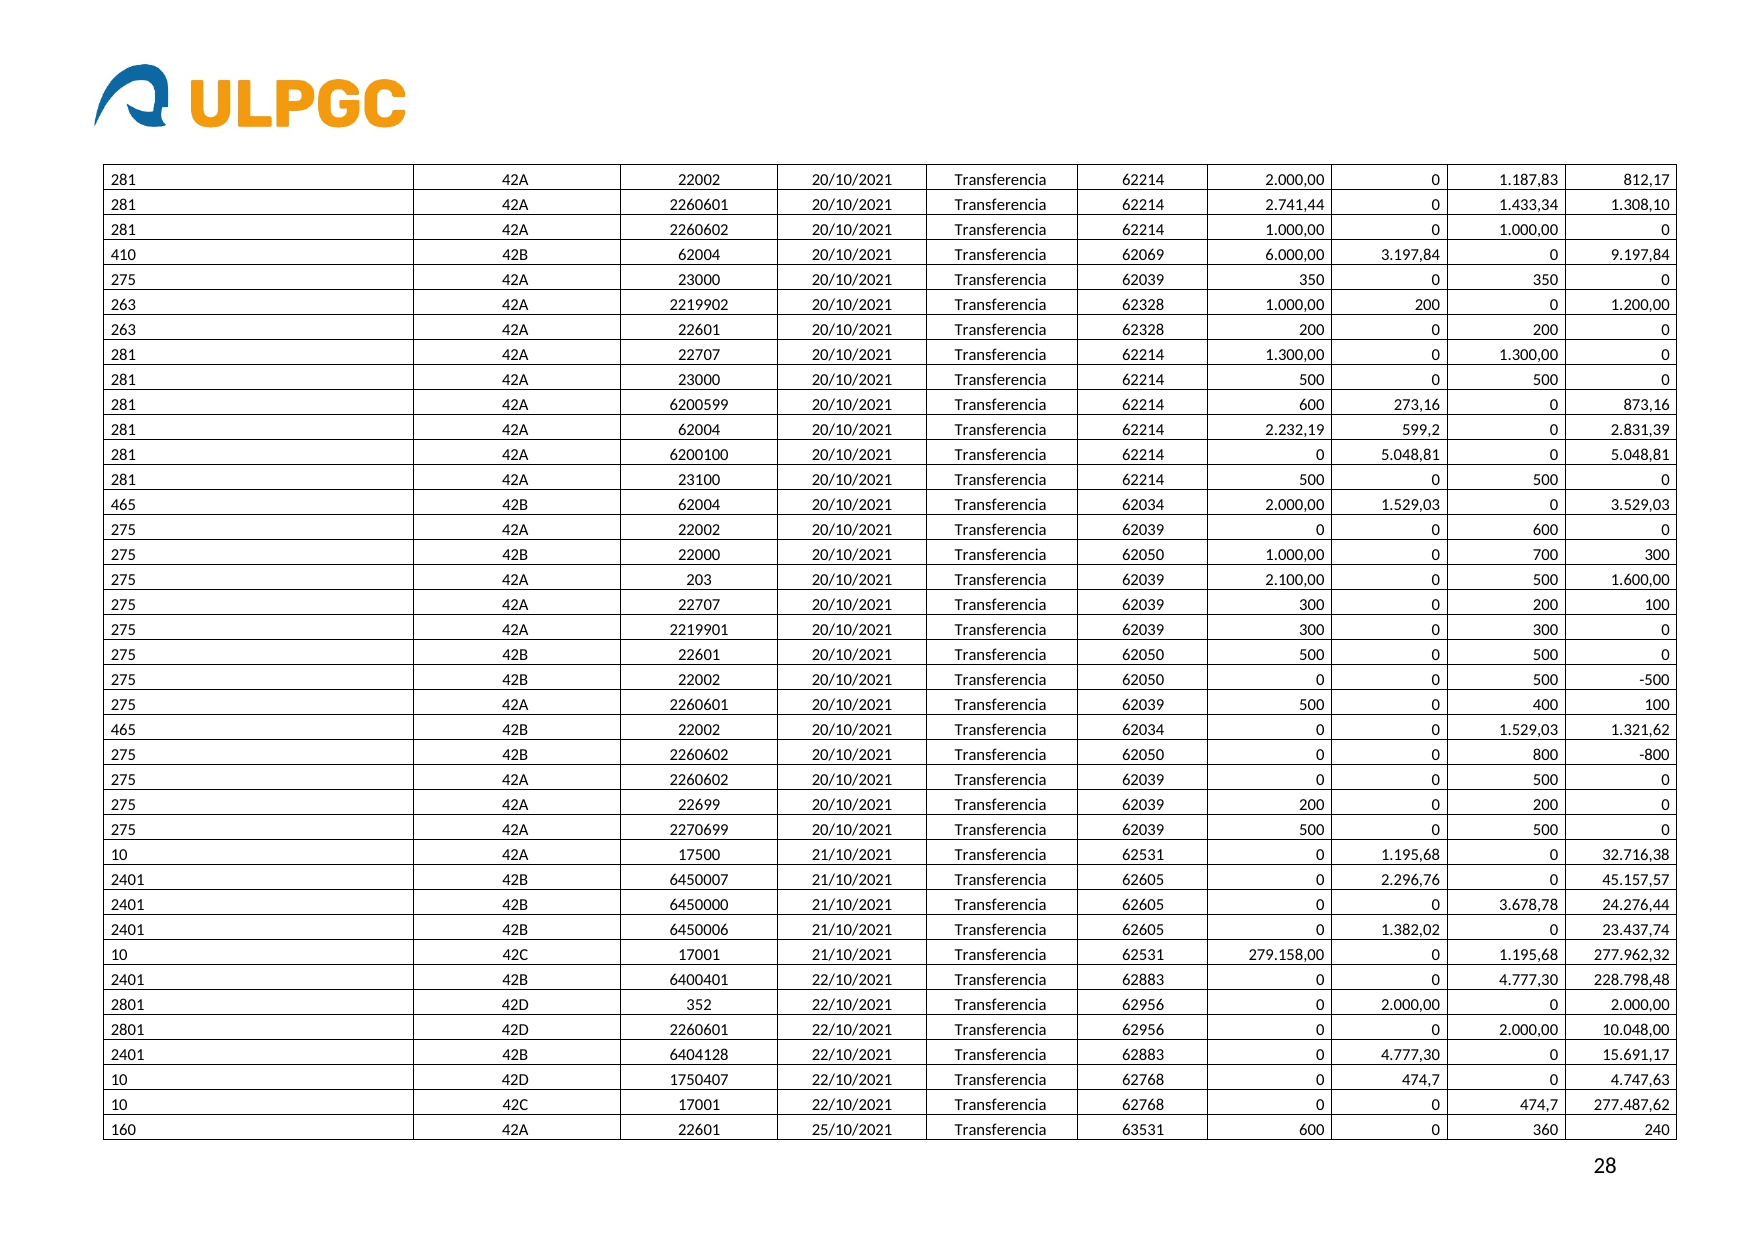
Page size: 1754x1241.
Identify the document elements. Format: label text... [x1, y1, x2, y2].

table_cell 23000 [621, 265, 777, 289]
table_cell 4.777,30 [1448, 965, 1565, 989]
table_cell 0 [1332, 715, 1447, 739]
table_cell 500 [1448, 815, 1565, 839]
table_cell [1677, 814, 1683, 839]
table_cell 0 [1566, 790, 1676, 814]
table_cell 273,16 [1332, 390, 1447, 414]
table_cell 5.048,81 [1332, 440, 1447, 464]
table_cell 62214 [1078, 390, 1207, 414]
table_cell 62039 [1078, 615, 1207, 639]
table_cell 700 [1448, 540, 1565, 564]
table_cell 0 [1448, 1065, 1565, 1089]
table_cell 1750407 [621, 1065, 777, 1089]
table_cell Transferencia [927, 515, 1077, 539]
table_cell 42A [414, 215, 620, 239]
table_cell 22601 [621, 1115, 777, 1139]
table_cell 0 [1332, 815, 1447, 839]
table_cell 10.048,00 [1566, 1015, 1676, 1039]
table_cell 42C [414, 940, 620, 964]
table_cell 0 [1332, 765, 1447, 789]
table_cell Transferencia [927, 665, 1077, 689]
table_cell 2.000,00 [1208, 165, 1331, 189]
table_cell 62214 [1078, 165, 1207, 189]
table_cell 465 [104, 490, 413, 514]
table_cell 277.962,32 [1566, 940, 1676, 964]
table_cell 600 [1208, 390, 1331, 414]
table_cell 2.000,00 [1566, 990, 1676, 1014]
table_cell 279.158,00 [1208, 940, 1331, 964]
table_cell 42B [414, 965, 620, 989]
table_cell Transferencia [927, 1065, 1077, 1089]
table_cell 0 [1566, 640, 1676, 664]
table_cell 2401 [104, 1040, 413, 1064]
table_cell 62034 [1078, 715, 1207, 739]
table_cell [1677, 414, 1683, 439]
table_cell 22002 [621, 665, 777, 689]
table_cell 200 [1448, 315, 1565, 339]
table_cell 0 [1448, 390, 1565, 414]
table_cell 62039 [1078, 790, 1207, 814]
table_cell 0 [1332, 315, 1447, 339]
table_cell 42A [414, 315, 620, 339]
table_cell 0 [1566, 765, 1676, 789]
table_cell 500 [1448, 465, 1565, 489]
table_cell 0 [1332, 665, 1447, 689]
table_cell 20/10/2021 [778, 465, 926, 489]
table_cell 0 [1332, 590, 1447, 614]
table_cell 281 [104, 465, 413, 489]
table_cell [1677, 789, 1683, 814]
table_cell 42A [414, 365, 620, 389]
table_cell Transferencia [927, 340, 1077, 364]
table_cell 42A [414, 790, 620, 814]
table_cell [1677, 914, 1683, 939]
table_cell Transferencia [927, 490, 1077, 514]
table_cell 6200599 [621, 390, 777, 414]
table_cell [1677, 764, 1683, 789]
table_cell 0 [1208, 665, 1331, 689]
table_cell 6200100 [621, 440, 777, 464]
table_cell 62004 [621, 415, 777, 439]
table_cell 2.296,76 [1332, 865, 1447, 889]
table_cell 0 [1332, 890, 1447, 914]
table_cell 62883 [1078, 1040, 1207, 1064]
table_cell 281 [104, 440, 413, 464]
table_cell 0 [1332, 190, 1447, 214]
table_cell 2219901 [621, 615, 777, 639]
table_cell Transferencia [927, 240, 1077, 264]
table_cell 400 [1448, 690, 1565, 714]
table_cell 281 [104, 190, 413, 214]
table_cell 1.321,62 [1566, 715, 1676, 739]
table_cell 20/10/2021 [778, 390, 926, 414]
table_cell [1677, 1089, 1683, 1114]
table_cell 275 [104, 540, 413, 564]
table_cell 0 [1332, 365, 1447, 389]
table_cell -800 [1566, 740, 1676, 764]
table_cell [1677, 189, 1683, 214]
table_cell 200 [1448, 590, 1565, 614]
table_cell 20/10/2021 [778, 215, 926, 239]
table_cell 22601 [621, 315, 777, 339]
table_cell 2401 [104, 965, 413, 989]
table_cell 0 [1332, 740, 1447, 764]
table_cell 42A [414, 765, 620, 789]
table_cell [1677, 989, 1683, 1014]
table_cell 0 [1208, 890, 1331, 914]
table_cell 22/10/2021 [778, 1065, 926, 1089]
table_cell 200 [1208, 790, 1331, 814]
table_cell 0 [1208, 915, 1331, 939]
table_cell 275 [104, 690, 413, 714]
table_cell 6450000 [621, 890, 777, 914]
table_cell 23.437,74 [1566, 915, 1676, 939]
table_cell 0 [1332, 690, 1447, 714]
table_cell 22707 [621, 340, 777, 364]
table_cell 20/10/2021 [778, 165, 926, 189]
table_cell 0 [1448, 490, 1565, 514]
table_cell 42A [414, 615, 620, 639]
table_cell 4.777,30 [1332, 1040, 1447, 1064]
table_cell 228.798,48 [1566, 965, 1676, 989]
table_cell 62039 [1078, 565, 1207, 589]
table_cell 0 [1332, 940, 1447, 964]
table_cell 22/10/2021 [778, 1015, 926, 1039]
table_cell 0 [1332, 340, 1447, 364]
table_cell 62039 [1078, 265, 1207, 289]
table_cell 42B [414, 490, 620, 514]
table_cell 1.000,00 [1208, 290, 1331, 314]
table_cell 9.197,84 [1566, 240, 1676, 264]
table_cell 62883 [1078, 965, 1207, 989]
table_cell 20/10/2021 [778, 715, 926, 739]
table_cell 1.300,00 [1448, 340, 1565, 364]
table_cell 62214 [1078, 440, 1207, 464]
table_cell 0 [1208, 1065, 1331, 1089]
table_cell 1.195,68 [1448, 940, 1565, 964]
table_cell 32.716,38 [1566, 840, 1676, 864]
table_cell 20/10/2021 [778, 340, 926, 364]
table_cell 0 [1332, 565, 1447, 589]
table_cell 22002 [621, 165, 777, 189]
table_cell 42D [414, 990, 620, 1014]
table_cell Transferencia [927, 1115, 1077, 1139]
table_cell 0 [1448, 240, 1565, 264]
table_cell 873,16 [1566, 390, 1676, 414]
table_cell Transferencia [927, 365, 1077, 389]
table_cell 20/10/2021 [778, 640, 926, 664]
table_cell 1.000,00 [1208, 215, 1331, 239]
table_cell Transferencia [927, 965, 1077, 989]
table_cell 42B [414, 665, 620, 689]
table_cell Transferencia [927, 990, 1077, 1014]
table_cell 62214 [1078, 465, 1207, 489]
table_cell 300 [1566, 540, 1676, 564]
table_cell 0 [1566, 315, 1676, 339]
table_cell 0 [1566, 515, 1676, 539]
table_cell Transferencia [927, 940, 1077, 964]
table_cell 42D [414, 1065, 620, 1089]
table_cell 360 [1448, 1115, 1565, 1139]
table_cell 0 [1208, 990, 1331, 1014]
table_cell Transferencia [927, 615, 1077, 639]
table_cell [1677, 239, 1683, 264]
table_cell 10 [104, 940, 413, 964]
table_cell 2801 [104, 1015, 413, 1039]
table_cell Transferencia [927, 390, 1077, 414]
table_cell 62328 [1078, 315, 1207, 339]
table_cell 17500 [621, 840, 777, 864]
table_cell 42A [414, 415, 620, 439]
table_cell [1677, 639, 1683, 664]
table_cell [1677, 539, 1683, 564]
table_cell [1677, 964, 1683, 989]
table_cell 63531 [1078, 1115, 1207, 1139]
table_cell 0 [1208, 840, 1331, 864]
table_cell 45.157,57 [1566, 865, 1676, 889]
table_cell 42B [414, 740, 620, 764]
table_cell [1677, 714, 1683, 739]
table_cell 20/10/2021 [778, 590, 926, 614]
table_cell Transferencia [927, 215, 1077, 239]
table_cell 100 [1566, 690, 1676, 714]
table_cell 0 [1332, 790, 1447, 814]
table_cell 1.308,10 [1566, 190, 1676, 214]
table_cell 203 [621, 565, 777, 589]
table_cell [1677, 514, 1683, 539]
table_cell 20/10/2021 [778, 265, 926, 289]
table_cell 474,7 [1332, 1065, 1447, 1089]
table_cell 10 [104, 1065, 413, 1089]
table_cell 0 [1448, 1040, 1565, 1064]
table_cell 20/10/2021 [778, 665, 926, 689]
table_cell 2260602 [621, 740, 777, 764]
table_cell 62605 [1078, 890, 1207, 914]
table_cell [1677, 464, 1683, 489]
table_cell 6404128 [621, 1040, 777, 1064]
table_cell 500 [1448, 665, 1565, 689]
table_cell 0 [1448, 440, 1565, 464]
table_cell 500 [1208, 465, 1331, 489]
table_cell 500 [1208, 690, 1331, 714]
table_cell 500 [1448, 640, 1565, 664]
table_cell 0 [1332, 465, 1447, 489]
table_cell 500 [1208, 365, 1331, 389]
table_cell 1.300,00 [1208, 340, 1331, 364]
table_cell 277.487,62 [1566, 1090, 1676, 1114]
table_cell 20/10/2021 [778, 240, 926, 264]
table_cell [1677, 839, 1683, 864]
table_cell 0 [1332, 165, 1447, 189]
table_cell Transferencia [927, 715, 1077, 739]
table_cell 2270699 [621, 815, 777, 839]
table_cell [1677, 939, 1683, 964]
table_cell 20/10/2021 [778, 190, 926, 214]
table_cell [1677, 1064, 1683, 1089]
table_cell Transferencia [927, 640, 1077, 664]
table_cell [1677, 314, 1683, 339]
table_cell Transferencia [927, 265, 1077, 289]
table_cell 42A [414, 290, 620, 314]
table_cell 160 [104, 1115, 413, 1139]
table_cell 20/10/2021 [778, 690, 926, 714]
table_cell 281 [104, 390, 413, 414]
table_cell 350 [1448, 265, 1565, 289]
table_cell [1677, 439, 1683, 464]
table_cell 1.195,68 [1332, 840, 1447, 864]
table_cell 0 [1448, 840, 1565, 864]
table_cell [1677, 164, 1683, 189]
table_cell 0 [1332, 615, 1447, 639]
table_cell 62004 [621, 490, 777, 514]
table_cell 275 [104, 740, 413, 764]
table_cell [1677, 589, 1683, 614]
table_cell 0 [1332, 215, 1447, 239]
table_cell 275 [104, 615, 413, 639]
table_cell 22000 [621, 540, 777, 564]
table_cell Transferencia [927, 765, 1077, 789]
table_cell 500 [1208, 815, 1331, 839]
table_cell 21/10/2021 [778, 940, 926, 964]
table_cell 62004 [621, 240, 777, 264]
table_cell 281 [104, 415, 413, 439]
table_cell 0 [1208, 765, 1331, 789]
table_cell 62050 [1078, 665, 1207, 689]
table_cell 22/10/2021 [778, 1090, 926, 1114]
table_cell 62768 [1078, 1090, 1207, 1114]
table_cell 275 [104, 590, 413, 614]
table_cell 42A [414, 515, 620, 539]
table_cell 42A [414, 590, 620, 614]
table_cell Transferencia [927, 1040, 1077, 1064]
table_cell 42B [414, 640, 620, 664]
table_cell 500 [1208, 640, 1331, 664]
table_cell 42A [414, 840, 620, 864]
table_cell 0 [1448, 865, 1565, 889]
table_cell 3.529,03 [1566, 490, 1676, 514]
table_cell 42D [414, 1015, 620, 1039]
table_cell [1677, 739, 1683, 764]
table_cell 62214 [1078, 215, 1207, 239]
table_cell 2260601 [621, 690, 777, 714]
table_cell 500 [1448, 765, 1565, 789]
table_cell 2.100,00 [1208, 565, 1331, 589]
table_cell Transferencia [927, 440, 1077, 464]
table_cell Transferencia [927, 565, 1077, 589]
table_cell 0 [1448, 415, 1565, 439]
table_cell 275 [104, 565, 413, 589]
table_cell 22/10/2021 [778, 990, 926, 1014]
table_cell 0 [1566, 340, 1676, 364]
table_cell 0 [1566, 615, 1676, 639]
table_cell 62039 [1078, 690, 1207, 714]
table_cell Transferencia [927, 590, 1077, 614]
table_cell Transferencia [927, 1015, 1077, 1039]
table_cell 2.831,39 [1566, 415, 1676, 439]
table_cell 15.691,17 [1566, 1040, 1676, 1064]
table_cell 20/10/2021 [778, 490, 926, 514]
table_cell 275 [104, 790, 413, 814]
table_cell -500 [1566, 665, 1676, 689]
table_cell 20/10/2021 [778, 515, 926, 539]
table_cell 2260601 [621, 190, 777, 214]
table_cell 275 [104, 265, 413, 289]
table_cell [1677, 1014, 1683, 1039]
table_cell 42A [414, 1115, 620, 1139]
table_cell 62214 [1078, 190, 1207, 214]
table_cell 42B [414, 715, 620, 739]
table_cell 0 [1332, 1115, 1447, 1139]
table_cell Transferencia [927, 290, 1077, 314]
table_cell 62050 [1078, 640, 1207, 664]
table_cell 2.000,00 [1332, 990, 1447, 1014]
table_cell 0 [1332, 965, 1447, 989]
table_cell 21/10/2021 [778, 840, 926, 864]
table_cell 6450006 [621, 915, 777, 939]
table_cell 100 [1566, 590, 1676, 614]
table_cell 62605 [1078, 915, 1207, 939]
table_cell 21/10/2021 [778, 915, 926, 939]
table_cell 263 [104, 290, 413, 314]
table_cell Transferencia [927, 840, 1077, 864]
table_cell 1.000,00 [1208, 540, 1331, 564]
table_cell [1677, 389, 1683, 414]
table_cell 0 [1208, 740, 1331, 764]
table_cell Transferencia [927, 190, 1077, 214]
table_cell 20/10/2021 [778, 315, 926, 339]
table_cell Transferencia [927, 465, 1077, 489]
table_cell 42A [414, 465, 620, 489]
table_cell 5.048,81 [1566, 440, 1676, 464]
table_cell 0 [1332, 640, 1447, 664]
table_cell 62034 [1078, 490, 1207, 514]
table_cell 62050 [1078, 540, 1207, 564]
table_cell [1677, 1114, 1683, 1139]
table_cell [1677, 564, 1683, 589]
table_cell 240 [1566, 1115, 1676, 1139]
table_cell 20/10/2021 [778, 365, 926, 389]
table_cell 2219902 [621, 290, 777, 314]
table_cell 62328 [1078, 290, 1207, 314]
table_cell 2.000,00 [1208, 490, 1331, 514]
table_cell Transferencia [927, 315, 1077, 339]
table_cell 24.276,44 [1566, 890, 1676, 914]
table_cell 6.000,00 [1208, 240, 1331, 264]
table_cell [1677, 339, 1683, 364]
table_cell 62039 [1078, 515, 1207, 539]
table_cell 62039 [1078, 765, 1207, 789]
table_cell 600 [1208, 1115, 1331, 1139]
table_cell 0 [1448, 290, 1565, 314]
table_cell 62069 [1078, 240, 1207, 264]
table_cell 42B [414, 240, 620, 264]
table_cell 2.232,19 [1208, 415, 1331, 439]
table_cell 62956 [1078, 1015, 1207, 1039]
table_cell 20/10/2021 [778, 565, 926, 589]
table_cell Transferencia [927, 415, 1077, 439]
table_cell 263 [104, 315, 413, 339]
table_cell Transferencia [927, 740, 1077, 764]
table_cell 42B [414, 1040, 620, 1064]
table_cell 42A [414, 265, 620, 289]
table_cell 1.433,34 [1448, 190, 1565, 214]
table_cell 2.741,44 [1208, 190, 1331, 214]
table_cell 10 [104, 840, 413, 864]
table_cell 6400401 [621, 965, 777, 989]
table_cell 0 [1566, 215, 1676, 239]
table_cell 0 [1208, 715, 1331, 739]
table_cell [1677, 289, 1683, 314]
table_cell 281 [104, 165, 413, 189]
table_cell 0 [1208, 440, 1331, 464]
table_cell 0 [1566, 465, 1676, 489]
table_cell 42A [414, 190, 620, 214]
table_cell 62039 [1078, 815, 1207, 839]
table_cell 62214 [1078, 340, 1207, 364]
table_cell 2260602 [621, 215, 777, 239]
table_cell 62050 [1078, 740, 1207, 764]
table_cell 200 [1448, 790, 1565, 814]
table_cell 1.382,02 [1332, 915, 1447, 939]
table_cell 42A [414, 340, 620, 364]
table_cell 0 [1448, 915, 1565, 939]
table_cell 1.000,00 [1448, 215, 1565, 239]
table_cell 2260602 [621, 765, 777, 789]
table_cell 42B [414, 540, 620, 564]
table_cell 465 [104, 715, 413, 739]
table_cell 22699 [621, 790, 777, 814]
table_cell 281 [104, 365, 413, 389]
table_cell 812,17 [1566, 165, 1676, 189]
table_cell 62956 [1078, 990, 1207, 1014]
table_cell 1.529,03 [1448, 715, 1565, 739]
table_cell 20/10/2021 [778, 415, 926, 439]
table_cell 300 [1208, 590, 1331, 614]
table_cell 42A [414, 390, 620, 414]
table_cell Transferencia [927, 540, 1077, 564]
table_cell [1677, 864, 1683, 889]
table_cell 599,2 [1332, 415, 1447, 439]
table_cell Transferencia [927, 915, 1077, 939]
table_cell 1.187,83 [1448, 165, 1565, 189]
table_cell Transferencia [927, 790, 1077, 814]
table_cell [1677, 689, 1683, 714]
table_cell 1.200,00 [1566, 290, 1676, 314]
table_cell 62531 [1078, 840, 1207, 864]
table_cell 23000 [621, 365, 777, 389]
table_cell Transferencia [927, 690, 1077, 714]
table_cell 300 [1448, 615, 1565, 639]
table_cell 0 [1566, 365, 1676, 389]
table_cell 20/10/2021 [778, 740, 926, 764]
table_cell 1.529,03 [1332, 490, 1447, 514]
table_cell 3.197,84 [1332, 240, 1447, 264]
table_cell 0 [1208, 515, 1331, 539]
table_cell 275 [104, 765, 413, 789]
table_cell 0 [1566, 815, 1676, 839]
table_cell 500 [1448, 365, 1565, 389]
table_cell 42A [414, 690, 620, 714]
table_cell 352 [621, 990, 777, 1014]
table_cell 20/10/2021 [778, 790, 926, 814]
table_cell [1677, 614, 1683, 639]
table_cell 6450007 [621, 865, 777, 889]
table_cell 42A [414, 815, 620, 839]
table_cell 62605 [1078, 865, 1207, 889]
table_cell 22/10/2021 [778, 965, 926, 989]
table_cell 20/10/2021 [778, 290, 926, 314]
table_cell 0 [1208, 865, 1331, 889]
table_cell 3.678,78 [1448, 890, 1565, 914]
table_cell 275 [104, 515, 413, 539]
table_cell 20/10/2021 [778, 815, 926, 839]
table_cell 4.747,63 [1566, 1065, 1676, 1089]
table_cell 2.000,00 [1448, 1015, 1565, 1039]
table_cell 0 [1208, 1040, 1331, 1064]
table_cell 800 [1448, 740, 1565, 764]
table_cell 22601 [621, 640, 777, 664]
table_cell Transferencia [927, 865, 1077, 889]
table_cell 0 [1448, 990, 1565, 1014]
table_cell 23100 [621, 465, 777, 489]
table_cell 0 [1332, 515, 1447, 539]
table_cell 0 [1208, 1015, 1331, 1039]
table_cell 62214 [1078, 365, 1207, 389]
table_cell 281 [104, 215, 413, 239]
table_cell 10 [104, 1090, 413, 1114]
table_cell 300 [1208, 615, 1331, 639]
table_cell 22002 [621, 715, 777, 739]
table_cell 42B [414, 915, 620, 939]
table_cell [1677, 264, 1683, 289]
table_cell 474,7 [1448, 1090, 1565, 1114]
table_cell 2401 [104, 865, 413, 889]
table_cell 275 [104, 815, 413, 839]
table_cell 0 [1208, 1090, 1331, 1114]
table_cell Transferencia [927, 815, 1077, 839]
table_cell 42B [414, 890, 620, 914]
table_cell 25/10/2021 [778, 1115, 926, 1139]
table_cell 42C [414, 1090, 620, 1114]
table_cell 2260601 [621, 1015, 777, 1039]
table_cell 22/10/2021 [778, 1040, 926, 1064]
table_cell 21/10/2021 [778, 890, 926, 914]
table_cell Transferencia [927, 890, 1077, 914]
table_cell 42A [414, 440, 620, 464]
table_cell [1677, 364, 1683, 389]
table_cell 2801 [104, 990, 413, 1014]
table_cell 600 [1448, 515, 1565, 539]
table_cell 21/10/2021 [778, 865, 926, 889]
table_cell 17001 [621, 1090, 777, 1114]
table_cell 410 [104, 240, 413, 264]
table_cell 20/10/2021 [778, 765, 926, 789]
table_cell 0 [1566, 265, 1676, 289]
table_cell 500 [1448, 565, 1565, 589]
table_cell 0 [1208, 965, 1331, 989]
table_cell [1677, 489, 1683, 514]
table_cell [1677, 889, 1683, 914]
table_cell [1677, 664, 1683, 689]
table_cell 62214 [1078, 415, 1207, 439]
table_cell 42A [414, 565, 620, 589]
table_cell 20/10/2021 [778, 540, 926, 564]
table_cell [1677, 1039, 1683, 1064]
table_cell 200 [1332, 290, 1447, 314]
table_cell 22002 [621, 515, 777, 539]
table_cell 0 [1332, 265, 1447, 289]
table_cell 275 [104, 665, 413, 689]
table_cell 1.600,00 [1566, 565, 1676, 589]
table_cell 2401 [104, 915, 413, 939]
table_cell 62039 [1078, 590, 1207, 614]
table_cell 281 [104, 340, 413, 364]
table_cell 0 [1332, 1090, 1447, 1114]
table_cell 17001 [621, 940, 777, 964]
table_cell 62768 [1078, 1065, 1207, 1089]
table_cell 0 [1332, 1015, 1447, 1039]
table_cell Transferencia [927, 165, 1077, 189]
table_cell 62531 [1078, 940, 1207, 964]
table_cell 22707 [621, 590, 777, 614]
table_cell 42A [414, 165, 620, 189]
table_cell 20/10/2021 [778, 615, 926, 639]
table_cell 275 [104, 640, 413, 664]
table_cell 20/10/2021 [778, 440, 926, 464]
table_cell 200 [1208, 315, 1331, 339]
table_cell 0 [1332, 540, 1447, 564]
table_cell [1677, 214, 1683, 239]
table_cell Transferencia [927, 1090, 1077, 1114]
table_cell 2401 [104, 890, 413, 914]
table_cell 350 [1208, 265, 1331, 289]
table_cell 42B [414, 865, 620, 889]
